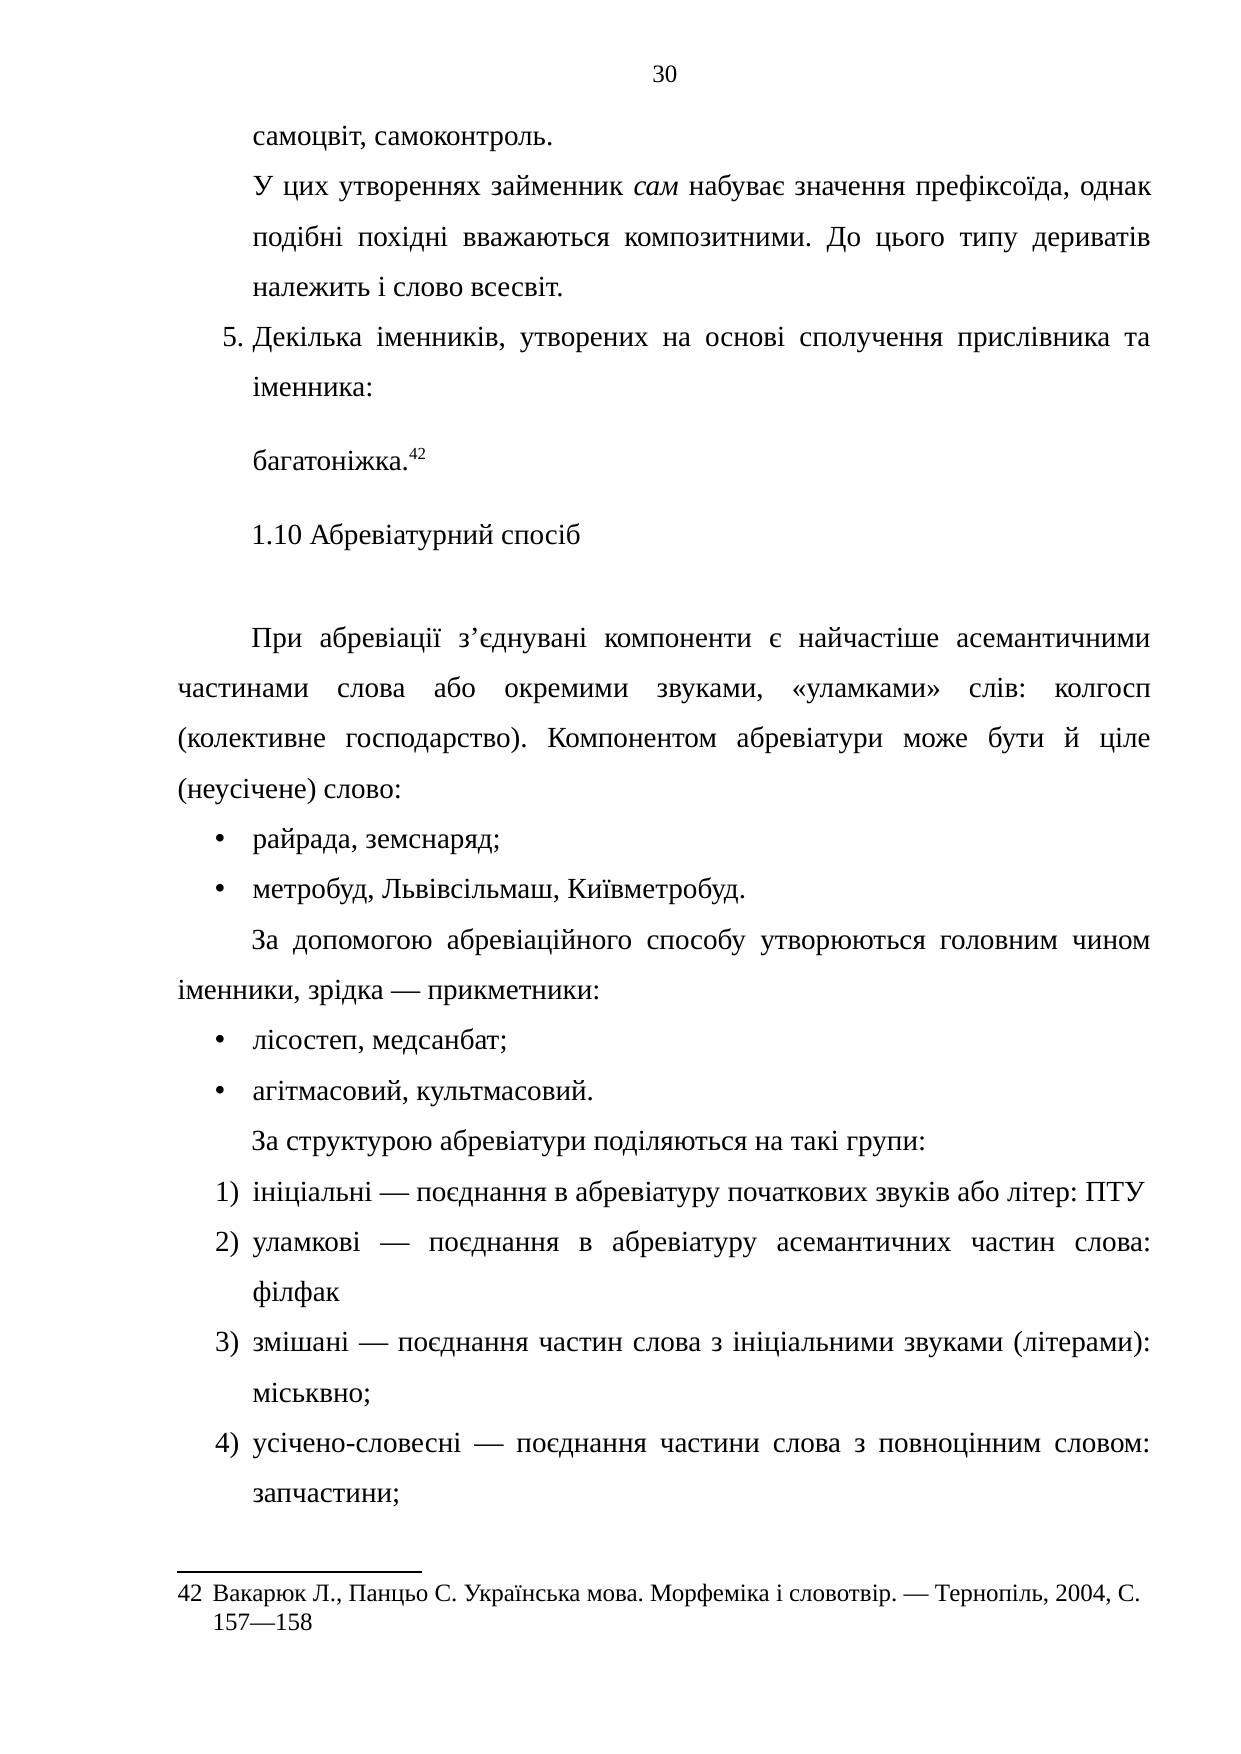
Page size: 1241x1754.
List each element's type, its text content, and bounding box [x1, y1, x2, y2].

list Декілька іменників, утворених на основі сполучення прислівника та іменника: [215, 319, 1152, 403]
list лісостеп, медсанбат; [215, 1022, 1152, 1056]
text За допомогою абревіаційного способу утворюються головним чином іменники, зрідка — прикметники: [177, 922, 1152, 1006]
list Вакарюк Л., Панцьо С. Українська мова. Морфеміка і словотвір. — Тернопіль, 2004, C. 157—158 [177, 1578, 1152, 1636]
text При абревіації з’єднувані компоненти є найчастіше асемантичними частинами слова або окремими звуками, «уламками» слів: колгосп (колективне господарство). Компонентом абревіатури може бути й ціле (неусічене) слово: [177, 620, 1152, 804]
list метробуд, Львівсільмаш, Київметробуд. [215, 871, 1152, 905]
list агітмасовий, культмасовий. [215, 1073, 1152, 1107]
list самоцвіт, самоконтроль. [215, 118, 1152, 152]
list змішані — поєднання частин слова з ініціальними звуками (літерами): міськвно; [215, 1324, 1152, 1408]
list ініціальні — поєднання в абревіатуру початкових звуків або літер: ПТУ [215, 1174, 1152, 1207]
subtitle 1.10 Абревіатурний спосіб [177, 517, 1152, 551]
list уламкові — поєднання в абревіатуру асемантичних частин слова: філфак [215, 1224, 1152, 1308]
list У цих утвореннях займенник сам набуває значення префіксоїда, однак подібні похідні вважаються композитними. До цього типу дериватів належить і слово всесвіт. [215, 168, 1152, 302]
list багатоніжка. [215, 443, 1152, 477]
list усічено-словесні — поєднання частини слова з повноцінним словом: запчастини; [215, 1425, 1152, 1509]
text За структурою абревіатури поділяються на такі групи: [177, 1123, 1152, 1157]
list райрада, земснаряд; [215, 821, 1152, 855]
